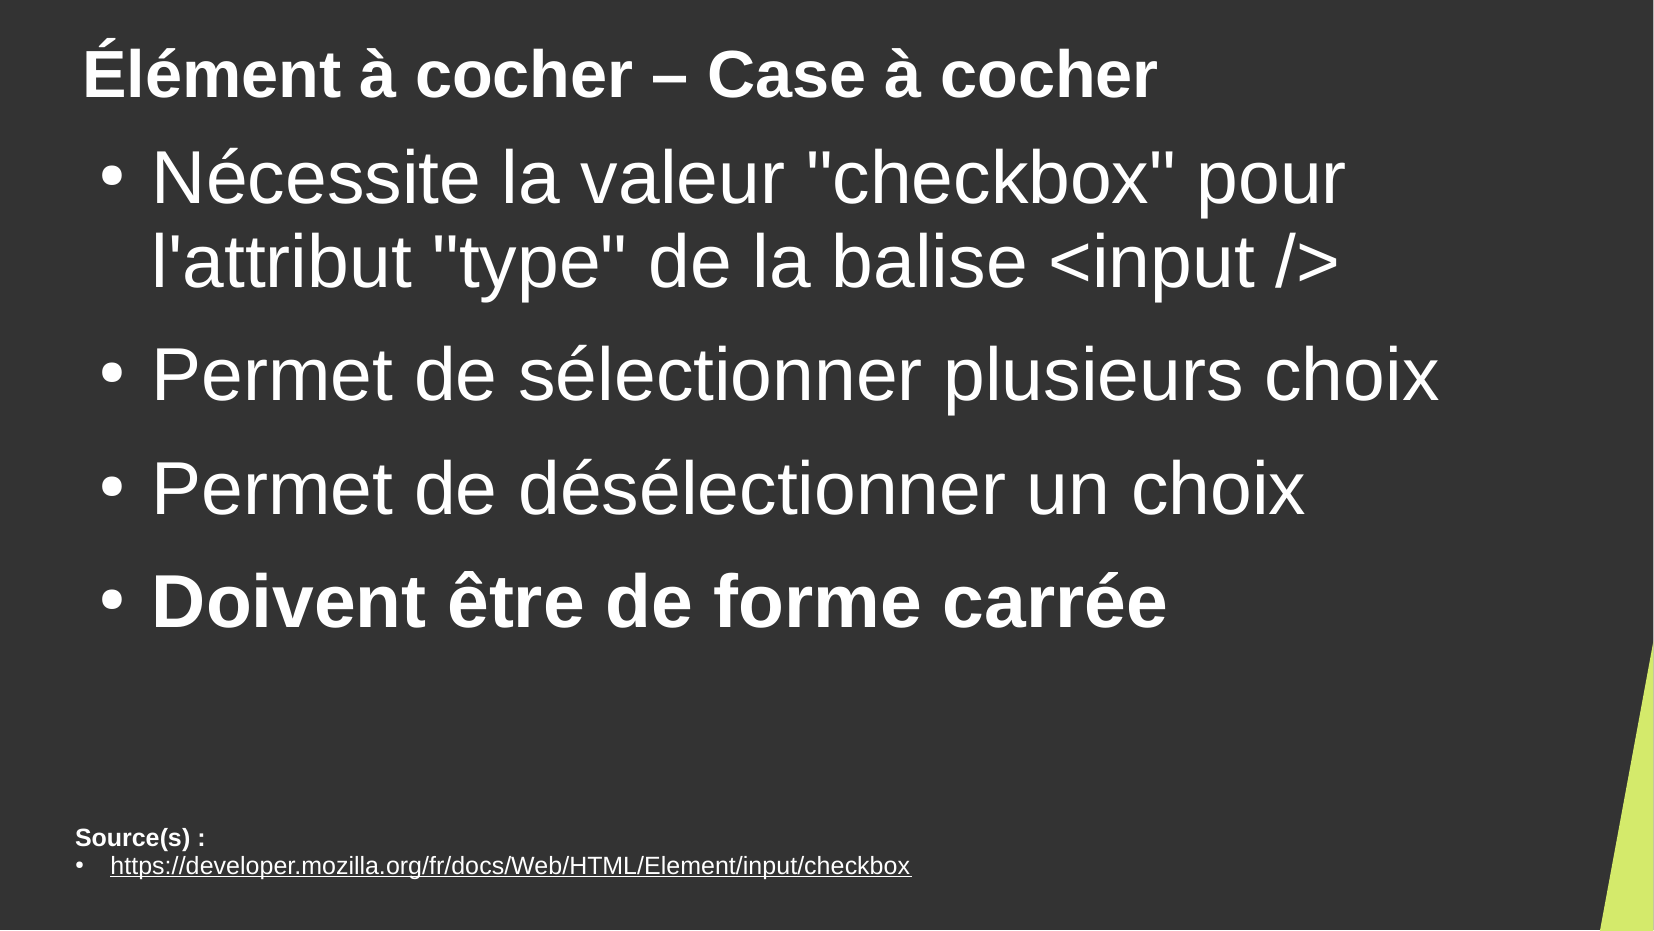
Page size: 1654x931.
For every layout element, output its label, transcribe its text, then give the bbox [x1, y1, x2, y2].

list Nécessite la valeur "checkbox" pour l'attribut "type" de la balise <input /> Permet de sélectionner plusieurs choix Permet de désélectionner un choix Doivent être de forme carrée [80, 135, 1605, 733]
text_box Source(s) : https://developer.mozilla.org/fr/docs/Web/HTML/Element/input/checkbox [60, 816, 1546, 916]
title Élément à cocher – Case à cocher [82, 37, 1571, 114]
text_box [1599, 637, 1654, 931]
